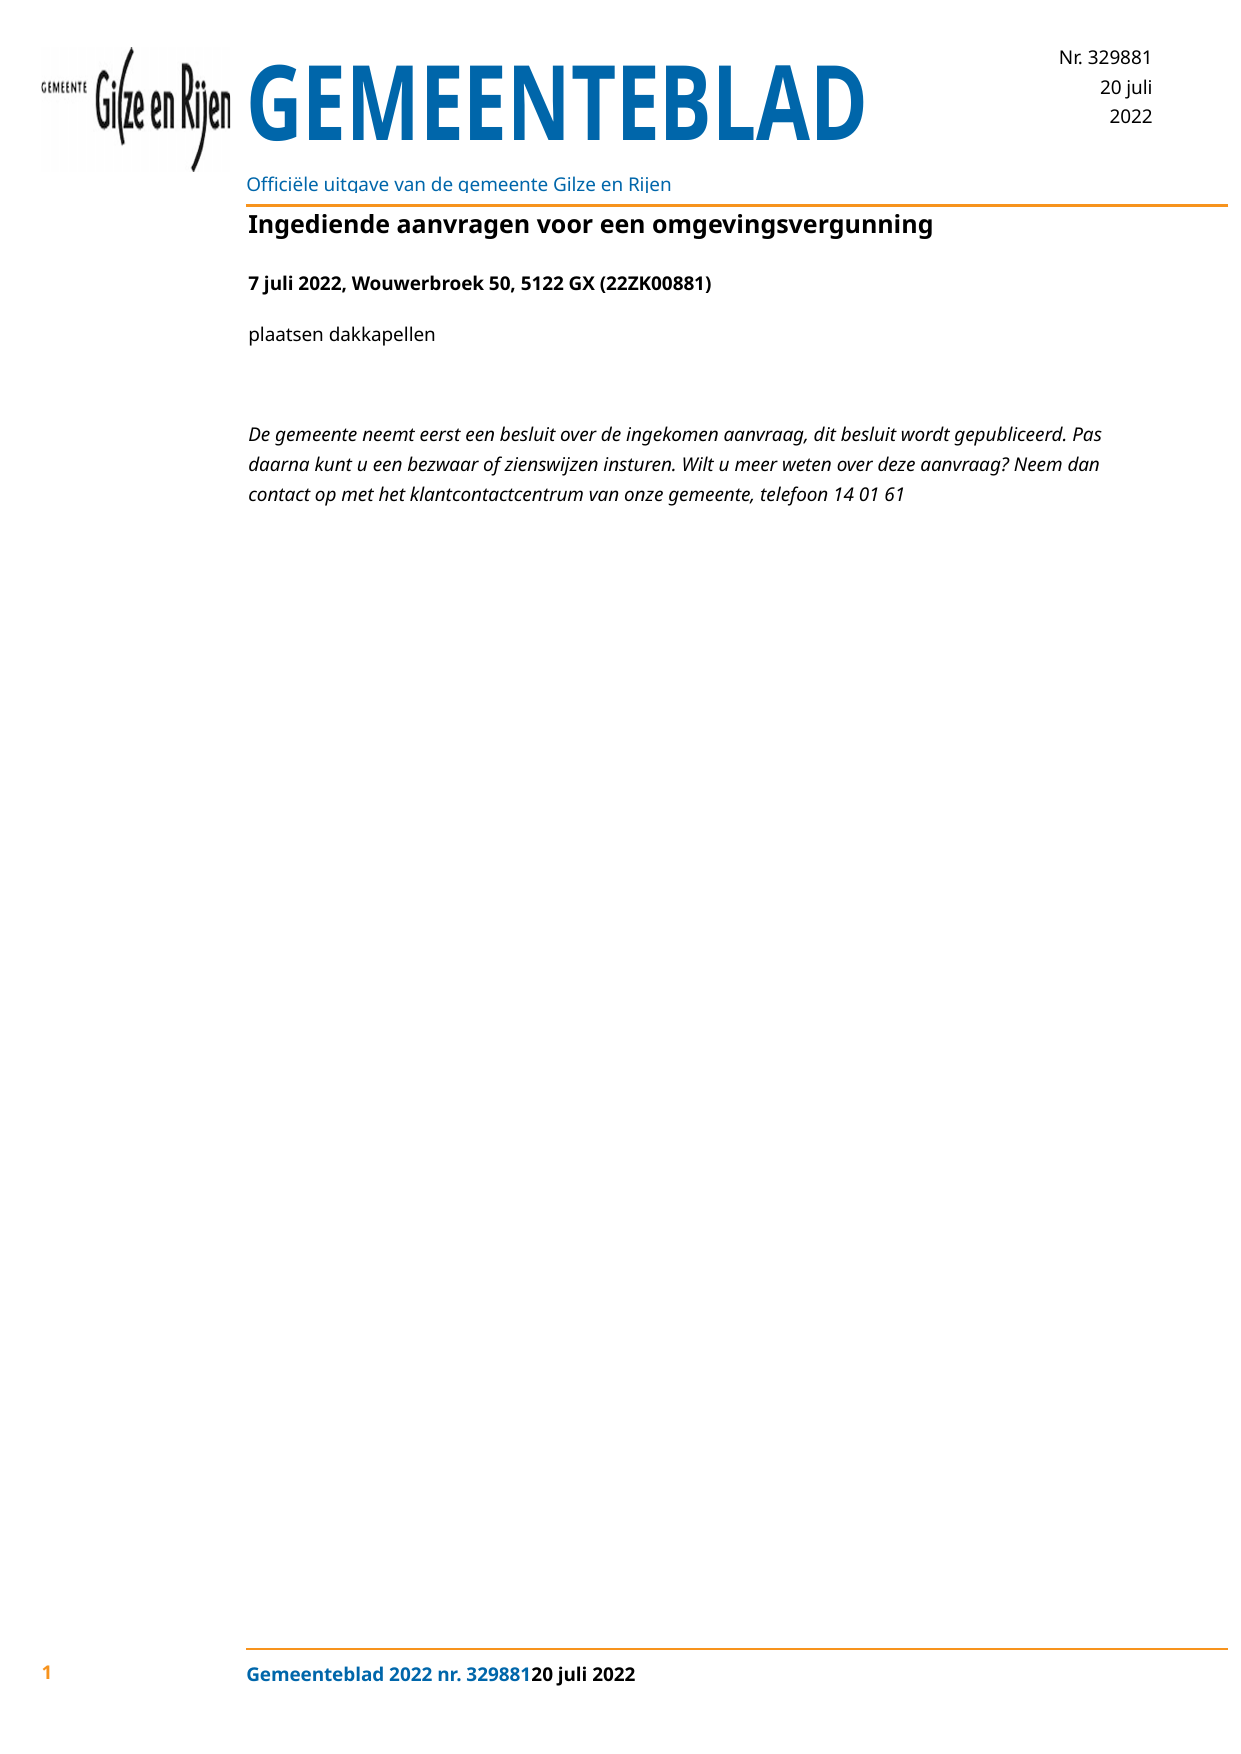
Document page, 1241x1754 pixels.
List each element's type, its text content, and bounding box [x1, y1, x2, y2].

text plaatsen dakkapellen [248, 321, 1152, 346]
picture [41, 47, 231, 172]
text Ingediende aanvragen voor een omgevingsvergunning [248, 207, 1152, 241]
text 7 juli 2022, Wouwerbroek 50, 5122 GX (22ZK00881) [248, 270, 1152, 296]
text De gemeente neemt eerst een besluit over de ingekomen aanvraag, dit besluit wordt gepubliceerd. Pas daarna kunt u een bezwaar of zienswijzen insturen. Wilt u meer weten over deze aanvraag? Neem dan contact op met het klantcontactcentrum van onze gemeente, telefoon 14 01 61 [248, 422, 1152, 506]
